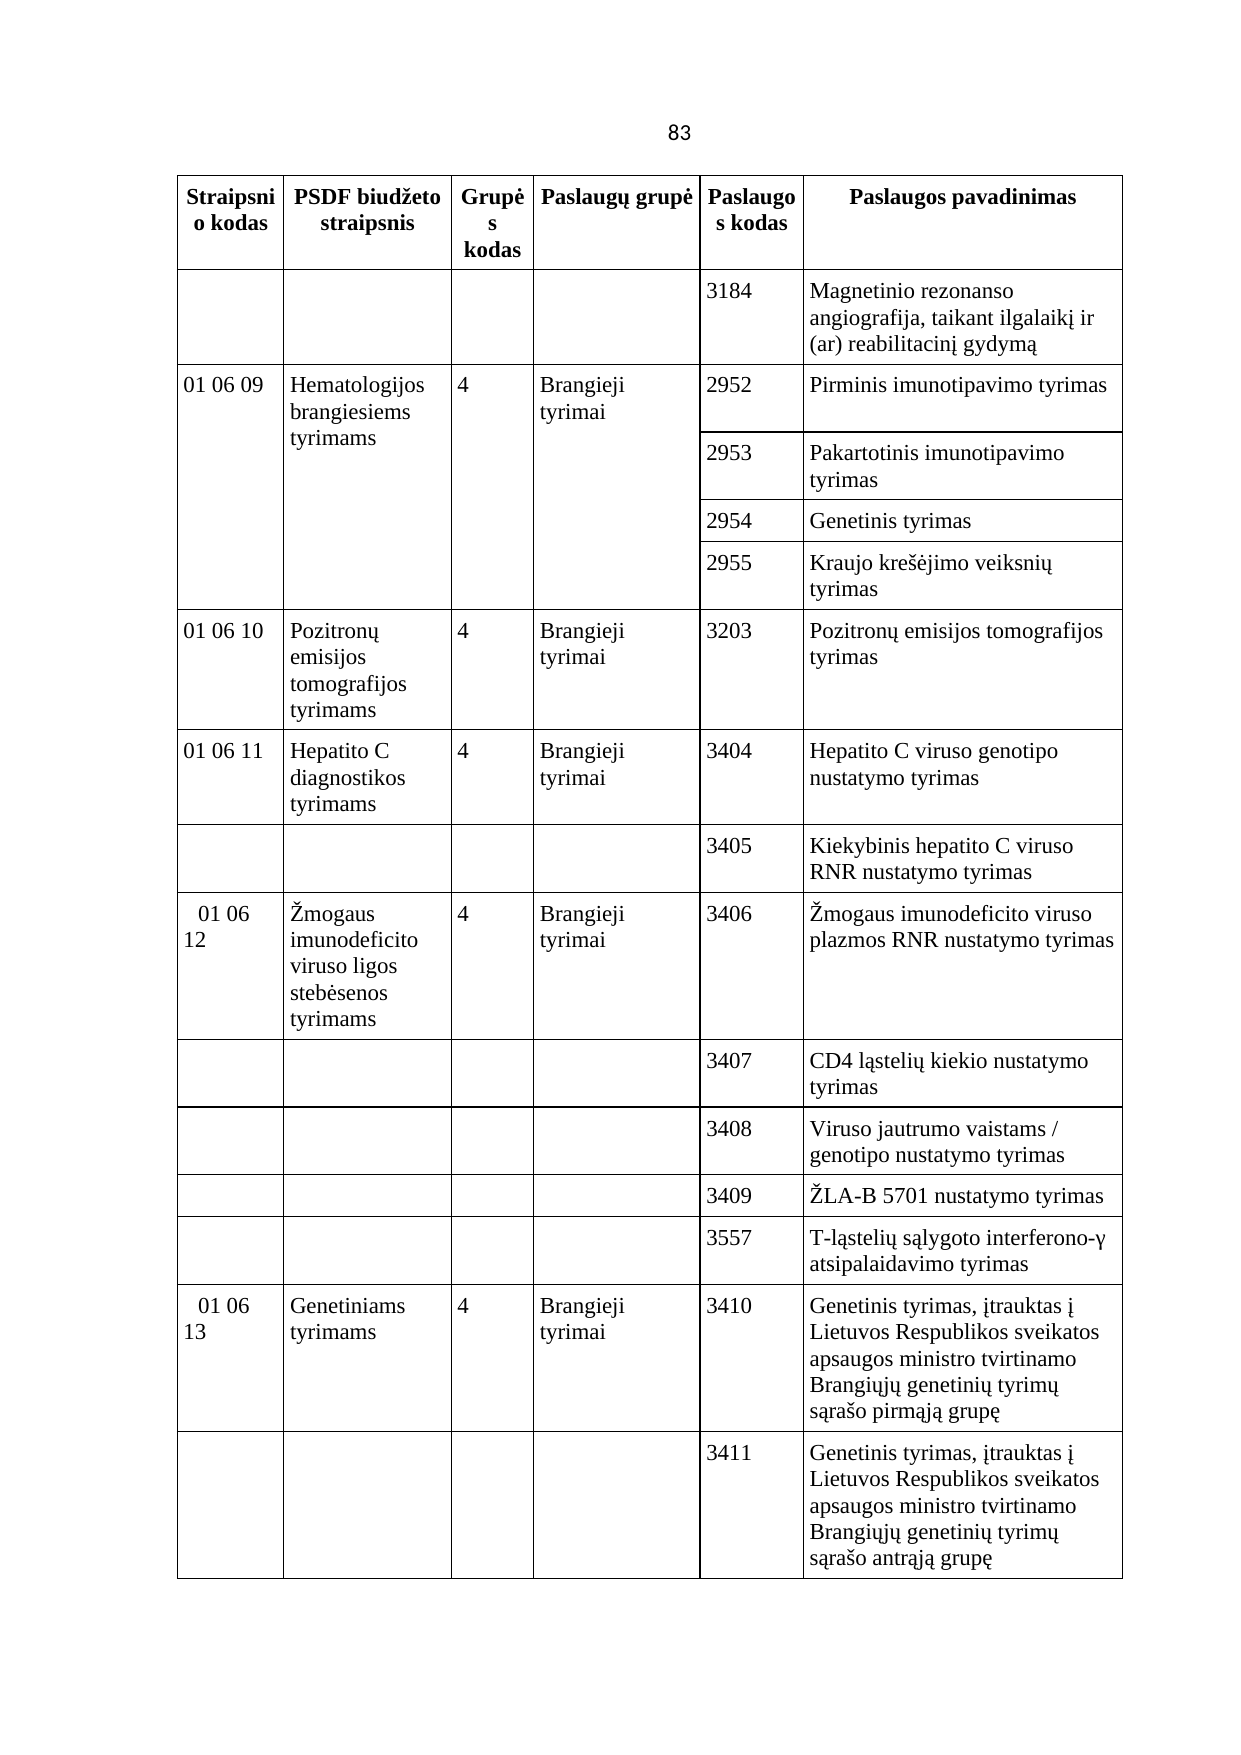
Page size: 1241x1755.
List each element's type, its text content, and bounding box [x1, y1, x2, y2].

table_cell Genetinis tyrimas, įtrauktas į Lietuvos Respublikos sveikatos apsaugos ministro tvirtinamo Brangiųjų genetinių tyrimų sąrašo pirmąją grupę [804, 1285, 1122, 1431]
table_cell Magnetinio rezonanso angiografija, taikant ilgalaikį ir (ar) reabilitacinį gydymą [804, 270, 1122, 363]
table_cell Pakartotinis imunotipavimo tyrimas [804, 433, 1122, 499]
table_cell [178, 1108, 283, 1174]
table_cell 3407 [701, 1040, 803, 1106]
table_cell [178, 1040, 283, 1106]
table_cell [452, 1217, 533, 1284]
table_cell 3409 [701, 1175, 803, 1216]
table_cell 01 06 10 [178, 610, 283, 729]
table_cell Žmogaus imunodeficito viruso ligos stebėsenos tyrimams [284, 893, 451, 1038]
table_cell [534, 541, 699, 609]
table_cell [534, 431, 699, 499]
table_cell [284, 1217, 451, 1284]
table_cell [452, 541, 533, 609]
table_cell 2953 [701, 433, 803, 499]
table_cell 4 [452, 610, 533, 729]
table_cell Žmogaus imunodeficito viruso plazmos RNR nustatymo tyrimas [804, 893, 1122, 1038]
table_cell [452, 825, 533, 892]
table_cell [178, 270, 283, 363]
table_cell [534, 270, 699, 363]
table_cell [452, 499, 533, 541]
table_cell T-ląstelių sąlygoto interferono-γ atsipalaidavimo tyrimas [804, 1217, 1122, 1284]
table_header Paslaugų grupė [534, 176, 699, 269]
table_header Paslaugos kodas [701, 176, 803, 269]
table_cell Kraujo krešėjimo veiksnių tyrimas [804, 542, 1122, 609]
table_cell 4 [452, 730, 533, 824]
table_cell [534, 499, 699, 541]
table_cell 3404 [701, 730, 803, 824]
table_cell ŽLA-B 5701 nustatymo tyrimas [804, 1175, 1122, 1216]
table_cell [534, 1108, 699, 1174]
table_cell [452, 270, 533, 363]
table_cell CD4 ląstelių kiekio nustatymo tyrimas [804, 1040, 1122, 1106]
table_header Straipsnio kodas [178, 176, 283, 269]
table_cell [284, 270, 451, 363]
table_cell [178, 431, 283, 499]
table_cell Brangieji tyrimai [534, 893, 699, 1038]
table_cell Pozitronų emisijos tomografijos tyrimas [804, 610, 1122, 729]
table_cell 4 [452, 893, 533, 1038]
table_cell Brangieji tyrimai [534, 1285, 699, 1431]
table_cell 3411 [701, 1432, 803, 1578]
table_cell 4 [452, 1285, 533, 1431]
table_cell [178, 1432, 283, 1578]
table_cell Genetinis tyrimas, įtrauktas į Lietuvos Respublikos sveikatos apsaugos ministro tvirtinamo Brangiųjų genetinių tyrimų sąrašo antrąją grupę [804, 1432, 1122, 1578]
table_cell 3203 [701, 610, 803, 729]
table_cell [452, 1175, 533, 1216]
table_cell Hepatito C viruso genotipo nustatymo tyrimas [804, 730, 1122, 824]
table_cell [534, 1040, 699, 1106]
table_cell [284, 1108, 451, 1174]
table_header Paslaugos pavadinimas [804, 176, 1122, 269]
table_cell [178, 825, 283, 892]
table_cell 2955 [701, 542, 803, 609]
table_cell [178, 541, 283, 609]
table_cell [284, 1432, 451, 1578]
table_cell 3406 [701, 893, 803, 1038]
table_cell [452, 1432, 533, 1578]
table_cell Brangieji tyrimai [534, 730, 699, 824]
table_cell Viruso jautrumo vaistams / genotipo nustatymo tyrimas [804, 1108, 1122, 1174]
table_header Grupės kodas [452, 176, 533, 269]
table_header PSDF biudžeto straipsnis [284, 176, 451, 269]
table_cell 3408 [701, 1108, 803, 1174]
table_cell Hepatito C diagnostikos tyrimams [284, 730, 451, 824]
table_cell [284, 1175, 451, 1216]
table_cell 01 06 11 [178, 730, 283, 824]
table_cell [534, 1217, 699, 1284]
table_cell [178, 499, 283, 541]
table_cell Hematologijos brangiesiems tyrimams [284, 365, 451, 541]
table_cell [178, 1217, 283, 1284]
table_cell 3184 [701, 270, 803, 363]
table_cell Genetinis tyrimas [804, 500, 1122, 541]
table_cell Pozitronų emisijos tomografijos tyrimams [284, 610, 451, 729]
table_cell [534, 1175, 699, 1216]
table_cell [284, 541, 451, 609]
table_cell Pirminis imunotipavimo tyrimas [804, 365, 1122, 431]
table_cell [452, 431, 533, 499]
table_cell 2954 [701, 500, 803, 541]
table_cell 3410 [701, 1285, 803, 1431]
table_cell 01 06 13 [178, 1285, 283, 1431]
table_cell 3405 [701, 825, 803, 892]
table_cell [284, 825, 451, 892]
table_cell Brangieji tyrimai [534, 365, 699, 431]
table_cell Kiekybinis hepatito C viruso RNR nustatymo tyrimas [804, 825, 1122, 892]
table_cell 01 06 09 [178, 365, 283, 431]
table_cell Genetiniams tyrimams [284, 1285, 451, 1431]
table_cell [534, 825, 699, 892]
table_cell [452, 1108, 533, 1174]
table_cell 01 06 12 [178, 893, 283, 1038]
table_cell [284, 1040, 451, 1106]
table_cell 3557 [701, 1217, 803, 1284]
table_cell [178, 1175, 283, 1216]
table_cell Brangieji tyrimai [534, 610, 699, 729]
table_cell 2952 [701, 365, 803, 431]
table_cell [534, 1432, 699, 1578]
table_cell [452, 1040, 533, 1106]
table_cell 4 [452, 365, 533, 431]
